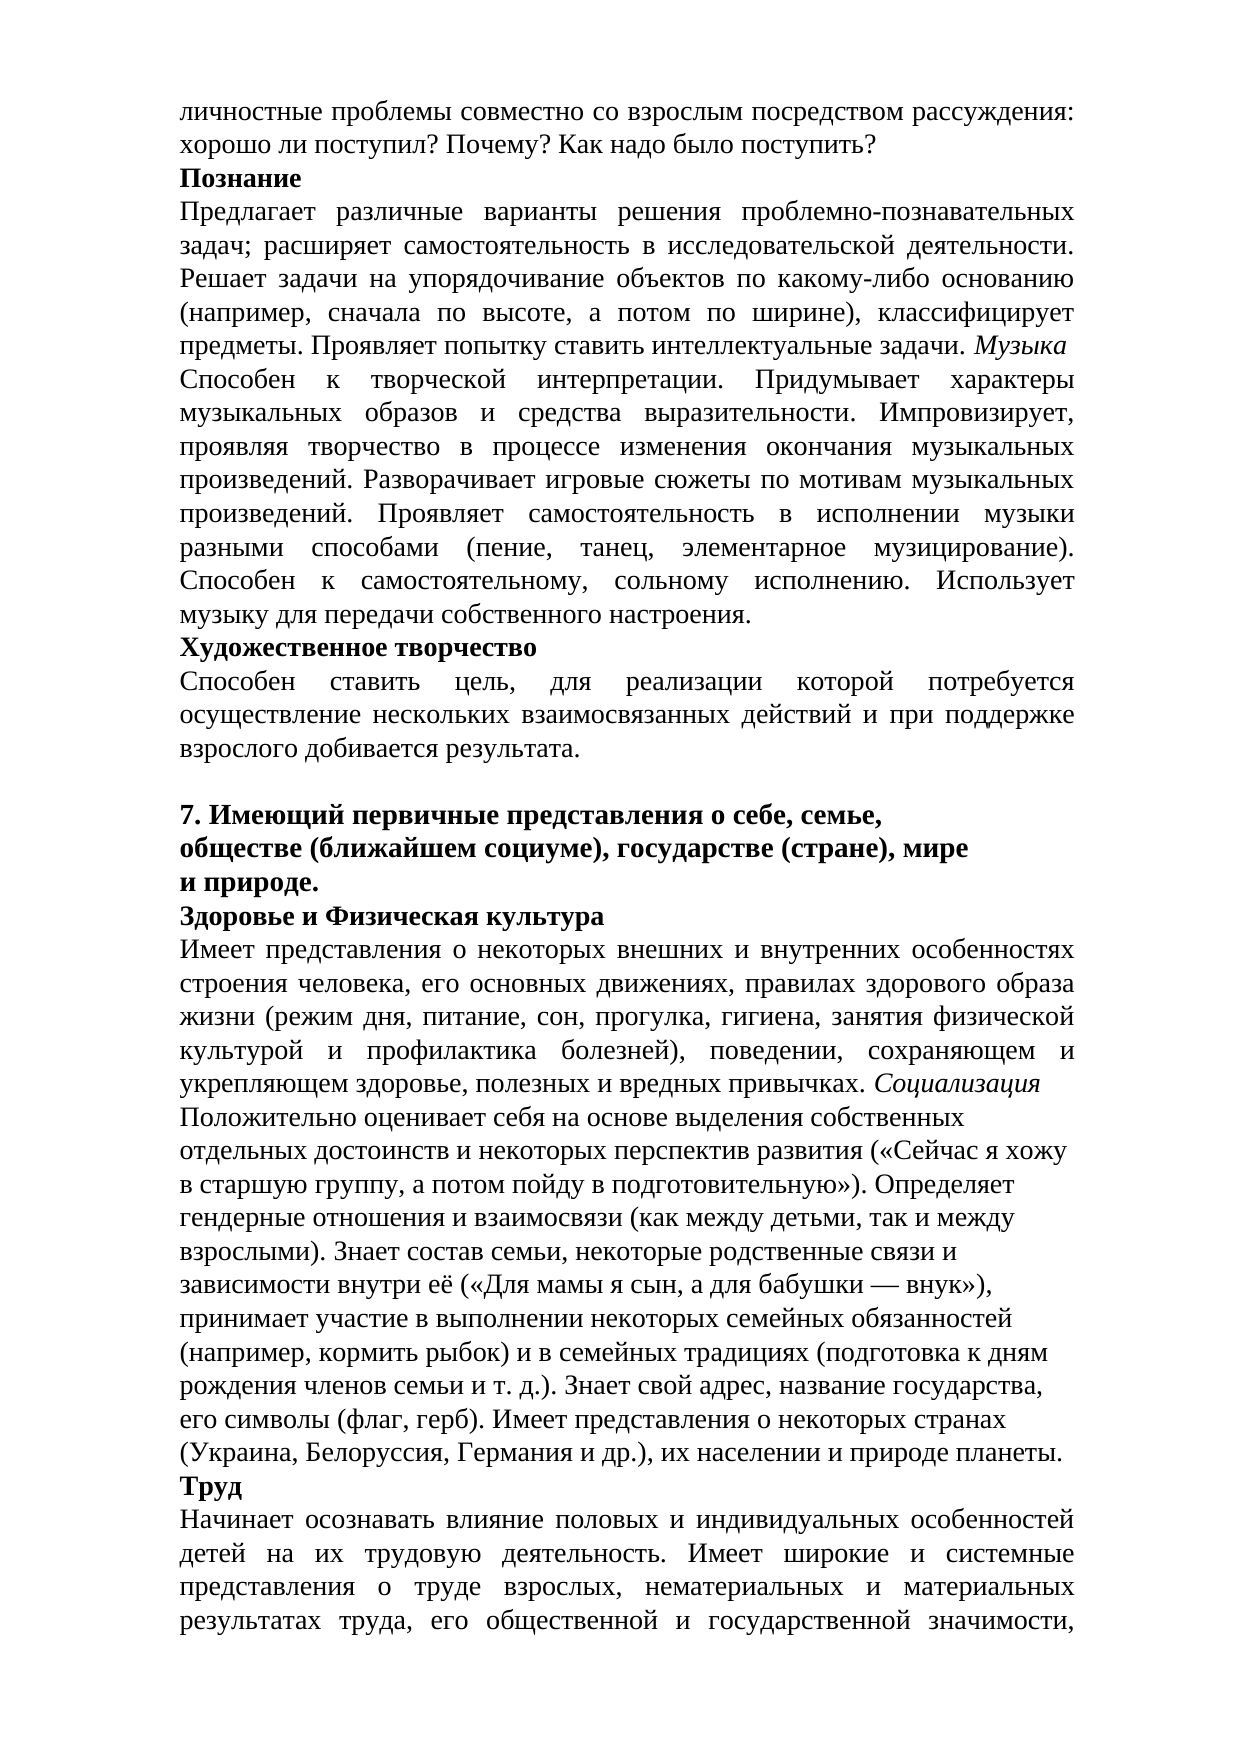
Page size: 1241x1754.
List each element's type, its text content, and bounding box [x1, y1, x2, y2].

text Способен к творческой интерпретации. Придумывает характеры музыкальных образов и средства выразительности. Импровизирует, проявляя творчество в процессе изменения окончания музыкальных произведений. Разворачивает игровые сюжеты по мотивам музыкальных произведений. Проявляет самостоятельность в исполнении музыки разными способами (пение, танец, элементарное музицирование). Способен к самостоятельному, сольному исполнению. Использует музыку для передачи собственного настроения. [179, 361, 1076, 630]
text Начинает осознавать влияние половых и индивидуальных особенностей детей на их трудовую деятельность. Имеет широкие и системные представления о труде взрослых, нематериальных и материальных результатах труда, его общественной и государственной значимости, [179, 1502, 1076, 1636]
text Предлагает различные варианты решения проблемно-познавательных задач; расширяет самостоятельность в исследовательской деятельности. Решает задачи на упорядочивание объектов по какому-либо основанию (например, сначала по высоте, а потом по ширине), классифицирует предметы. Проявляет попытку ставить интеллектуальные задачи. Музыка [179, 194, 1076, 361]
text Познание [179, 160, 1078, 194]
text 7. Имеющий первичные представления о себе, семье, обществе (ближайшем социуме), государстве (стране), мире и природе. [179, 797, 986, 898]
text личностные проблемы совместно со взрослым посредством рассуждения: хорошо ли поступил? Почему? Как надо было поступить? [179, 93, 1076, 160]
text Здоровье и Физическая культура [179, 898, 1078, 932]
text Имеет представления о некоторых внешних и внутренних особенностях строения человека, его основных движениях, правилах здорового образа жизни (режим дня, питание, сон, прогулка, гигиена, занятия физической культурой и профилактика болезней), поведении, сохраняющем и укрепляющем здоровье, полезных и вредных привычках. Социализация [179, 932, 1076, 1099]
text Положительно оценивает себя на основе выделения собственных отдельных достоинств и некоторых перспектив развития («Сейчас я хожу в старшую группу, а потом пойду в подготовительную»). Определяет гендерные отношения и взаимосвязи (как между детьми, так и между взрослыми). Знает состав семьи, некоторые родственные связи и зависимости внутри её («Для мамы я сын, а для бабушки — внук»), принимает участие в выполнении некоторых семейных обязанностей (например, кормить рыбок) и в семейных традициях (подготовка к дням рождения членов семьи и т. д.). Знает свой адрес, название государства, его символы (флаг, герб). Имеет представления о некоторых странах (Украина, Белоруссия, Германия и др.), их населении и природе планеты. Труд [179, 1099, 1076, 1502]
text Художественное творчество [179, 630, 1076, 663]
text Способен ставить цель, для реализации которой потребуется осуществление нескольких взаимосвязанных действий и при поддержке взрослого добивается результата. [179, 663, 1076, 764]
